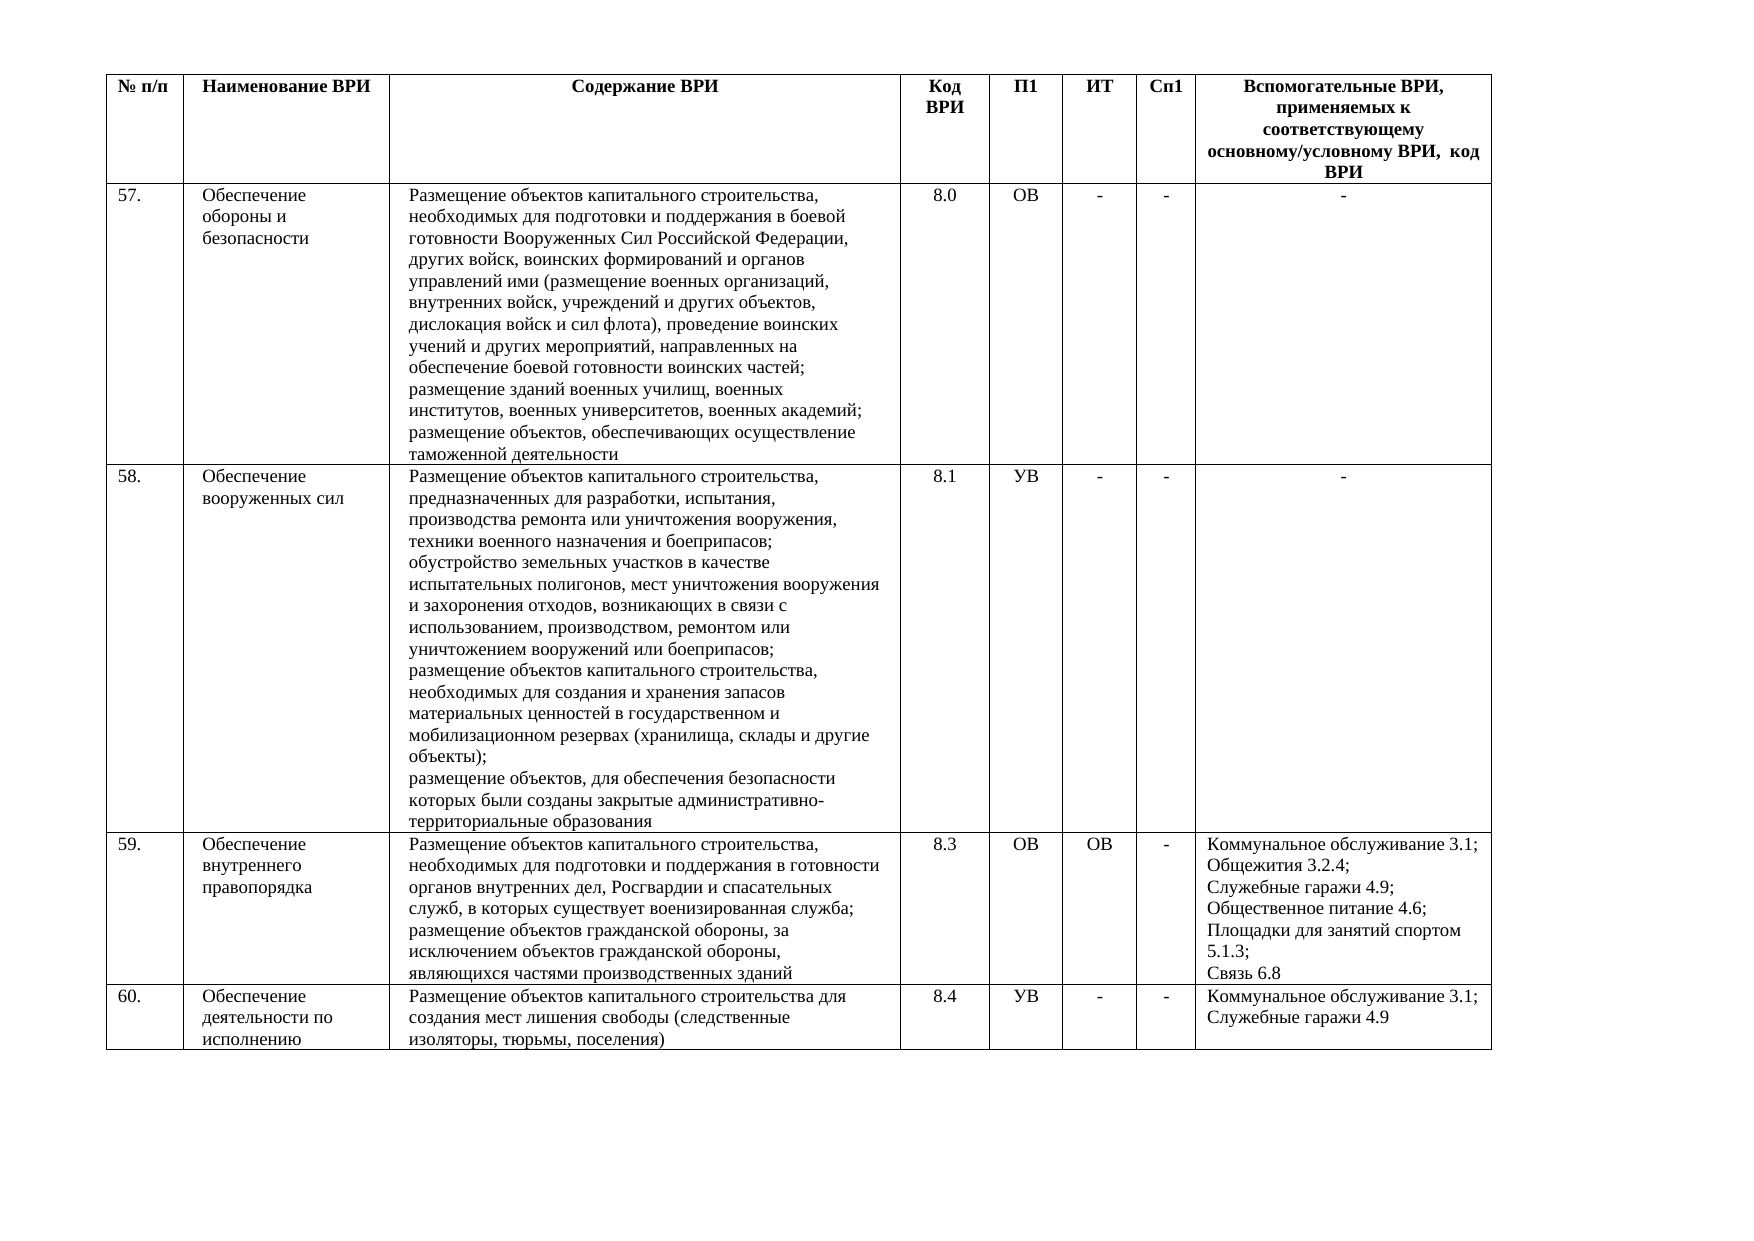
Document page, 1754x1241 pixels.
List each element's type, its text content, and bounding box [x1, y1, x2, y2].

table_cell 8.0 [901, 184, 989, 464]
table_cell Обеспечение обороны и безопасности [184, 184, 389, 464]
table_cell [107, 985, 183, 1049]
table_cell - [1063, 985, 1136, 1049]
table_cell - [1063, 184, 1136, 464]
table_cell - [1137, 465, 1195, 832]
table_cell ОВ [990, 184, 1062, 464]
table_cell Обеспечение внутреннего правопорядка [184, 833, 389, 983]
table_cell 8.1 [901, 465, 989, 832]
table_header Наименование ВРИ [184, 75, 389, 183]
table_header № п/п [107, 75, 183, 183]
table_header ИТ [1063, 75, 1136, 183]
table_cell - [1196, 465, 1491, 832]
table_cell Размещение объектов капитального строительства для создания мест лишения свободы (следственные изоляторы, тюрьмы, поселения) [390, 985, 900, 1049]
table_cell - [1137, 985, 1195, 1049]
table_cell [107, 184, 183, 464]
table_cell 8.3 [901, 833, 989, 983]
table_cell Размещение объектов капитального строительства, необходимых для подготовки и поддержания в готовности органов внутренних дел, Росгвардии и спасательных служб, в которых существует военизированная служба; размещение объектов гражданской обороны, за исключением объектов гражданской обороны, являющихся частями производственных зданий [390, 833, 900, 983]
table_cell - [1196, 184, 1491, 464]
table_cell ОВ [990, 833, 1062, 983]
table_cell Обеспечение вооруженных сил [184, 465, 389, 832]
table_cell Размещение объектов капитального строительства, предназначенных для разработки, испытания, производства ремонта или уничтожения вооружения, техники военного назначения и боеприпасов; обустройство земельных участков в качестве испытательных полигонов, мест уничтожения вооружения и захоронения отходов, возникающих в связи с использованием, производством, ремонтом или уничтожением вооружений или боеприпасов; размещение объектов капитального строительства, необходимых для создания и хранения запасов материальных ценностей в государственном и мобилизационном резервах (хранилища, склады и другие объекты); размещение объектов, для обеспечения безопасности которых были созданы закрытые административно-территориальные образования [390, 465, 900, 832]
table_cell УВ [990, 465, 1062, 832]
table_cell Размещение объектов капитального строительства, необходимых для подготовки и поддержания в боевой готовности Вооруженных Сил Российской Федерации, других войск, воинских формирований и органов управлений ими (размещение военных организаций, внутренних войск, учреждений и других объектов, дислокация войск и сил флота), проведение воинских учений и других мероприятий, направленных на обеспечение боевой готовности воинских частей; размещение зданий военных училищ, военных институтов, военных университетов, военных академий; размещение объектов, обеспечивающих осуществление таможенной деятельности [390, 184, 900, 464]
table_cell - [1063, 465, 1136, 832]
table_cell - [1137, 184, 1195, 464]
table_cell Коммунальное обслуживание 3.1; Служебные гаражи 4.9 [1196, 985, 1491, 1049]
table_cell УВ [990, 985, 1062, 1049]
table_header Вспомогательные ВРИ, применяемых к соответствующему основному/условному ВРИ, код ВРИ [1196, 75, 1491, 183]
table_cell Обеспечение деятельности по исполнению [184, 985, 389, 1049]
table_header Содержание ВРИ [390, 75, 900, 183]
table_header Код ВРИ [901, 75, 989, 183]
table_cell 8.4 [901, 985, 989, 1049]
table_cell ОВ [1063, 833, 1136, 983]
table_cell [107, 465, 183, 832]
table_cell [107, 833, 183, 983]
table_cell - [1137, 833, 1195, 983]
table_cell Коммунальное обслуживание 3.1; Общежития 3.2.4; Служебные гаражи 4.9; Общественное питание 4.6; Площадки для занятий спортом 5.1.3; Связь 6.8 [1196, 833, 1491, 983]
table_header П1 [990, 75, 1062, 183]
table_header Сп1 [1137, 75, 1195, 183]
